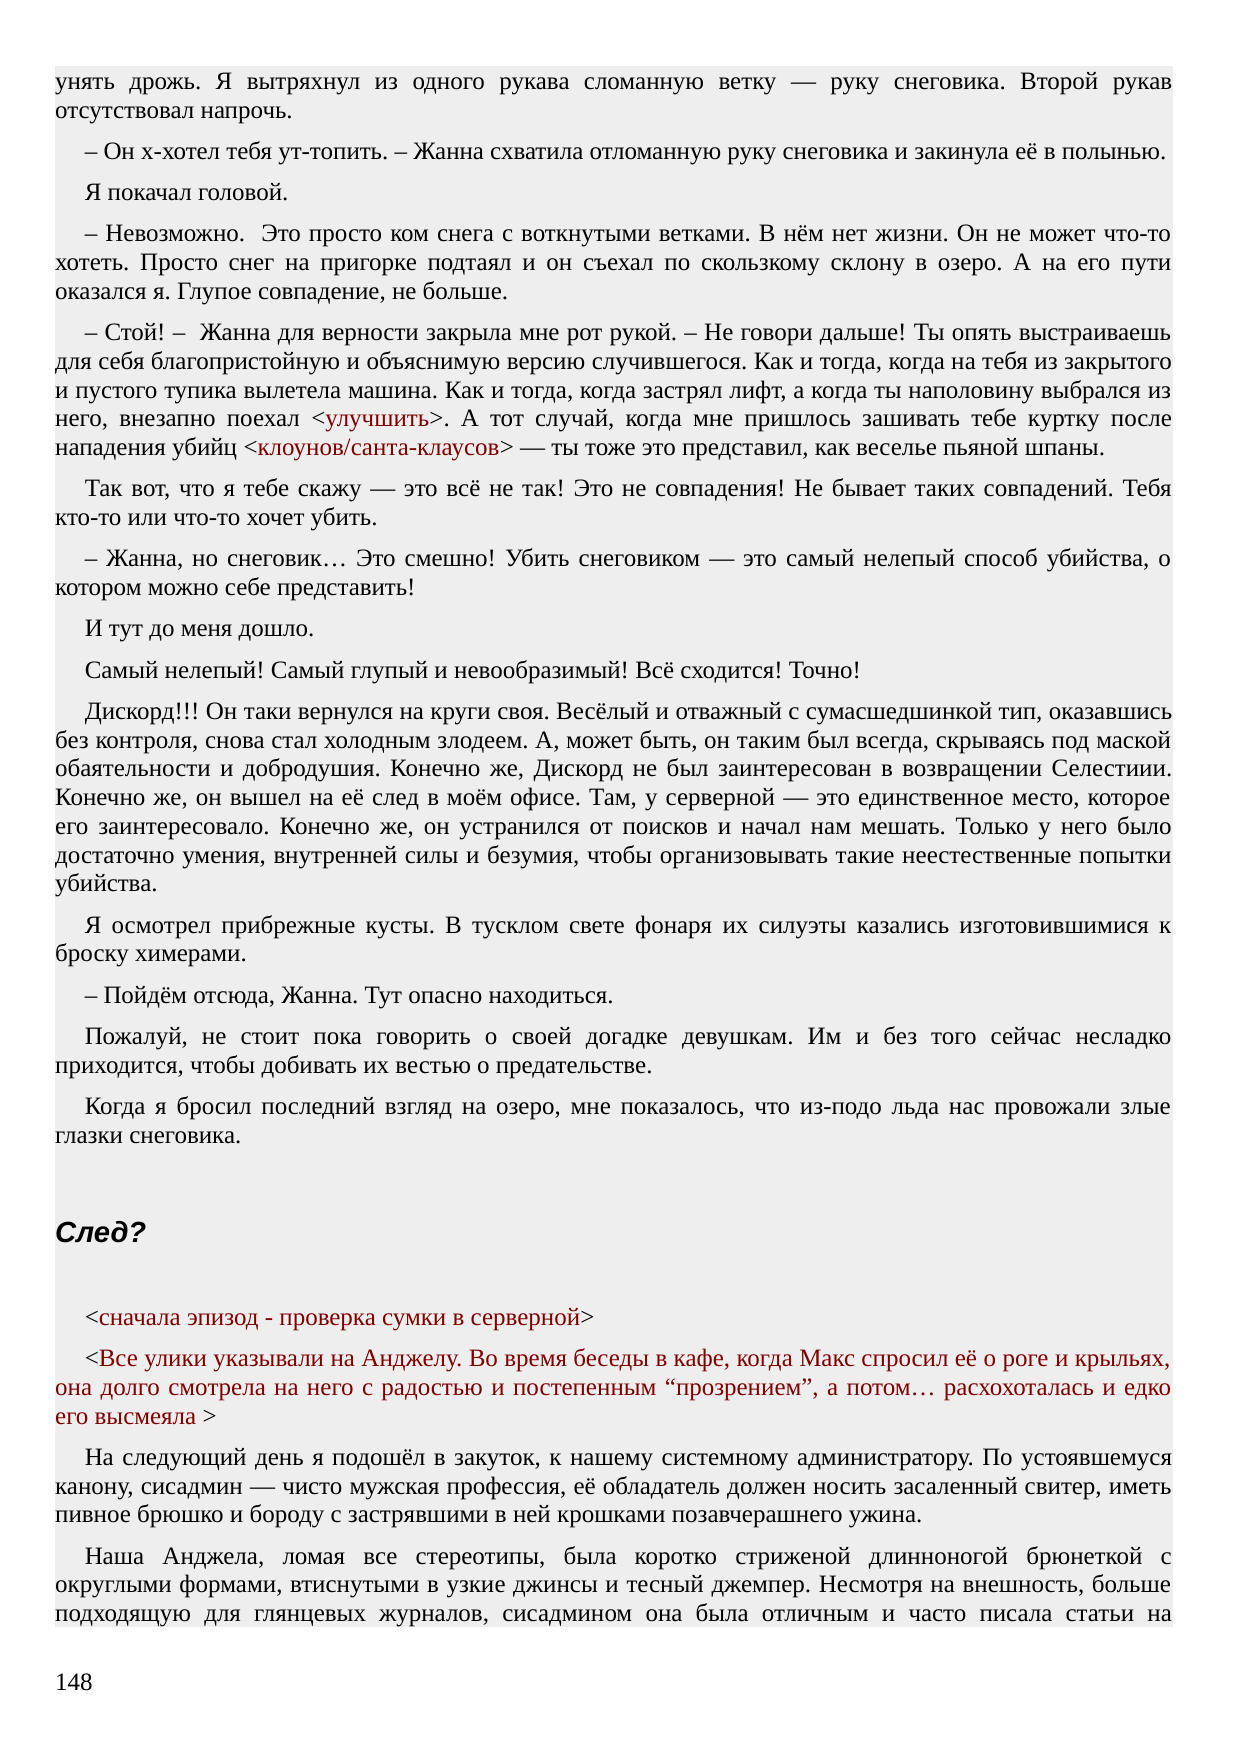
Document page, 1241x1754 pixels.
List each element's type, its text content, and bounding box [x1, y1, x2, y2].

text И тут до меня дошло. [55, 613, 1173, 642]
text Я осмотрел прибрежные кусты. В тусклом свете фонаря их силуэты казались изготовившимися к броску химерами. [55, 910, 1173, 967]
text Когда я бросил последний взгляд на озеро, мне показалось, что из-подо льда нас провожали злые глазки снеговика. [55, 1091, 1173, 1148]
text – Пойдём отсюда, Жанна. Тут опасно находиться. [55, 980, 1173, 1008]
text – Он х-хотел тебя ут-топить. – Жанна схватила отломанную руку снеговика и закинула её в полынью. [55, 136, 1173, 165]
text Пожалуй, не стоит пока говорить о своей догадке девушкам. Им и без того сейчас несладко приходится, чтобы добивать их вестью о предательстве. [55, 1021, 1173, 1078]
text На следующий день я подошёл в закуток, к нашему системному администратору. По устоявшемуся канону, сисадмин — чисто мужская профессия, её обладатель должен носить засаленный свитер, иметь пивное брюшко и бороду с застрявшими в ней крошками позавчерашнего ужина. [55, 1442, 1173, 1528]
text <Все улики указывали на Анджелу. Во время беседы в кафе, когда Макс спросил её о роге и крыльях, она долго смотрела на него с радостью и постепенным “прозрением”, а потом… расхохоталась и едко его высмеяла > [55, 1343, 1173, 1429]
text Самый нелепый! Самый глупый и невообразимый! Всё сходится! Точно! [55, 655, 1173, 683]
subtitle След? [55, 1215, 1173, 1248]
text <сначала эпизод - проверка сумки в серверной> [55, 1302, 1173, 1331]
text Так вот, что я тебе скажу — это всё не так! Это не совпадения! Не бывает таких совпадений. Тебя кто-то или что-то хочет убить. [55, 473, 1173, 531]
text Я покачал головой. [55, 177, 1173, 206]
text – Невозможно. Это просто ком снега с воткнутыми ветками. В нём нет жизни. Он не может что-то хотеть. Просто снег на пригорке подтаял и он съехал по скользкому склону в озеро. А на его пути оказался я. Глупое совпадение, не больше. [55, 218, 1173, 305]
text – Жанна, но снеговик… Это смешно! Убить снеговиком — это самый нелепый способ убийства, о котором можно себе представить! [55, 543, 1173, 601]
text Наша Анджела, ломая все стереотипы, была коротко стриженой длинноногой брюнеткой с округлыми формами, втиснутыми в узкие джинсы и тесный джемпер. Несмотря на внешность, больше подходящую для глянцевых журналов, сисадмином она была отличным и часто писала статьи на [55, 1541, 1173, 1627]
text унять дрожь. Я вытряхнул из одного рукава сломанную ветку — руку снеговика. Второй рукав отсутствовал напрочь. [55, 66, 1173, 123]
text Дискорд!!! Он таки вернулся на круги своя. Весёлый и отважный с сумасшедшинкой тип, оказавшись без контроля, снова стал холодным злодеем. А, может быть, он таким был всегда, скрываясь под маской обаятельности и добродушия. Конечно же, Дискорд не был заинтересован в возвращении Селестиии. Конечно же, он вышел на её след в моём офисе. Там, у серверной — это единственное место, которое его заинтересовало. Конечно же, он устранился от поисков и начал нам мешать. Только у него было достаточно умения, внутренней силы и безумия, чтобы организовывать такие неестественные попытки убийства. [55, 696, 1173, 897]
text – Стой! – Жанна для верности закрыла мне рот рукой. – Не говори дальше! Ты опять выстраиваешь для себя благопристойную и объяснимую версию случившегося. Как и тогда, когда на тебя из закрытого и пустого тупика вылетела машина. Как и тогда, когда застрял лифт, а когда ты наполовину выбрался из него, внезапно поехал <улучшить>. А тот случай, когда мне пришлось зашивать тебе куртку после нападения убийц <клоунов/санта-клаусов> — ты тоже это представил, как веселье пьяной шпаны. [55, 317, 1173, 461]
